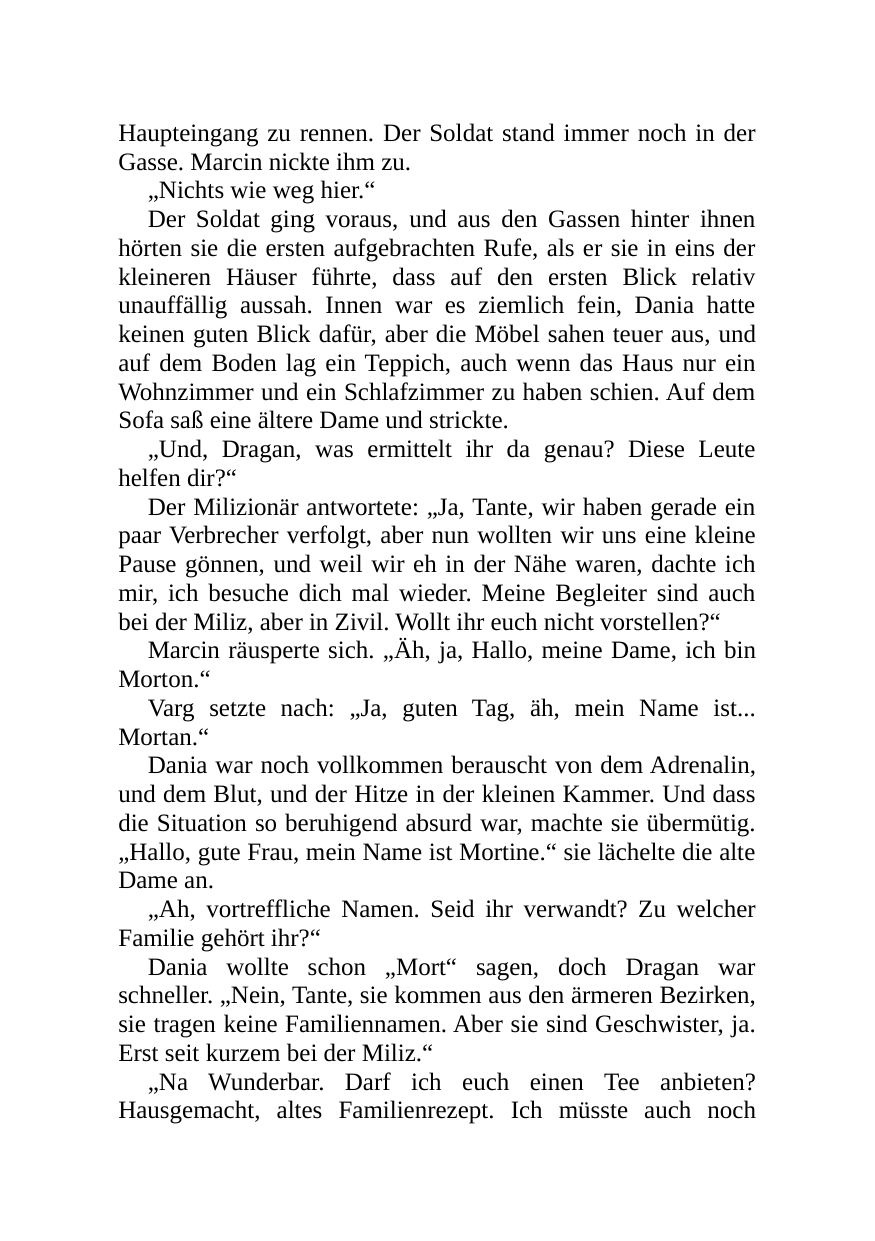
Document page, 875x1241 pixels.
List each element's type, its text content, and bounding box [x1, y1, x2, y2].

text Haupteingang zu rennen. Der Soldat stand immer noch in der Gasse. Marcin nickte ihm zu. [118, 118, 756, 176]
text „Nichts wie weg hier.“ [118, 176, 756, 204]
text Dania wollte schon „Mort“ sagen, doch Dragan war schneller. „Nein, Tante, sie kommen aus den ärmeren Bezirken, sie tragen keine Familiennamen. Aber sie sind Geschwister, ja. Erst seit kurzem bei der Miliz.“ [118, 952, 756, 1067]
text „Und, Dragan, was ermittelt ihr da genau? Diese Leute helfen dir?“ [118, 434, 756, 492]
text Varg setzte nach: „Ja, guten Tag, äh, mein Name ist... Mortan.“ [118, 693, 756, 751]
text „Ah, vortreffliche Namen. Seid ihr verwandt? Zu welcher Familie gehört ihr?“ [118, 894, 756, 952]
text Marcin räusperte sich. „Äh, ja, Hallo, meine Dame, ich bin Morton.“ [118, 636, 756, 693]
text „Na Wunderbar. Darf ich euch einen Tee anbieten? Hausgemacht, altes Familienrezept. Ich müsste auch noch [118, 1067, 756, 1124]
text Der Soldat ging voraus, und aus den Gassen hinter ihnen hörten sie die ersten aufgebrachten Rufe, als er sie in eins der kleineren Häuser führte, dass auf den ersten Blick relativ unauffällig aussah. Innen war es ziemlich fein, Dania hatte keinen guten Blick dafür, aber die Möbel sahen teuer aus, und auf dem Boden lag ein Teppich, auch wenn das Haus nur ein Wohnzimmer und ein Schlafzimmer zu haben schien. Auf dem Sofa saß eine ältere Dame und strickte. [118, 204, 756, 434]
text Dania war noch vollkommen berauscht von dem Adrenalin, und dem Blut, und der Hitze in der kleinen Kammer. Und dass die Situation so beruhigend absurd war, machte sie übermütig. „Hallo, gute Frau, mein Name ist Mortine.“ sie lächelte die alte Dame an. [118, 751, 756, 894]
text Der Milizionär antwortete: „Ja, Tante, wir haben gerade ein paar Verbrecher verfolgt, aber nun wollten wir uns eine kleine Pause gönnen, und weil wir eh in der Nähe waren, dachte ich mir, ich besuche dich mal wieder. Meine Begleiter sind auch bei der Miliz, aber in Zivil. Wollt ihr euch nicht vorstellen?“ [118, 492, 756, 636]
